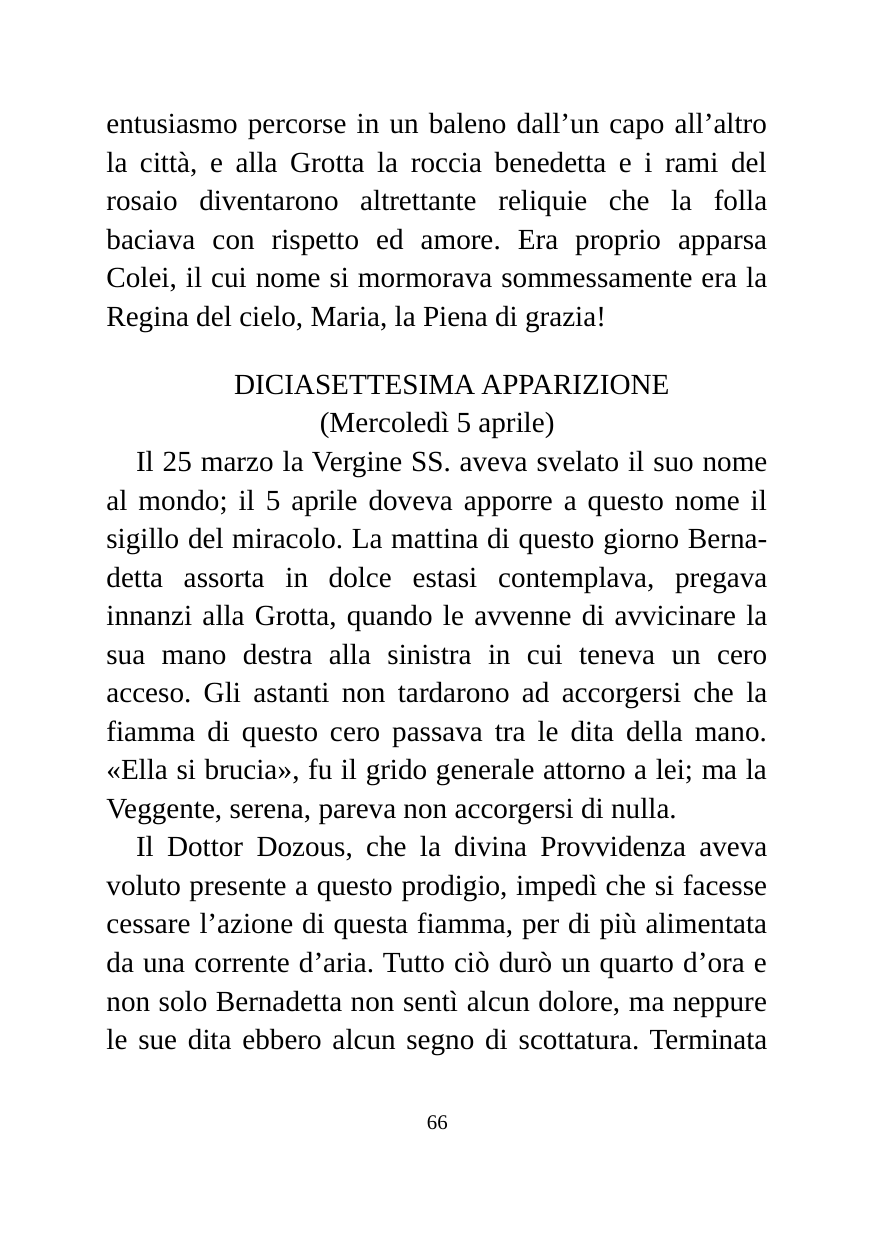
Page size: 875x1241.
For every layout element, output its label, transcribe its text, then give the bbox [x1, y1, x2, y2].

text DICIASETTESIMA APPARIZIONE (Mercoledì 5 aprile) [106, 367, 768, 439]
text Il Dottor Dozous, che la divina Provvidenza aveva voluto presente a questo prodigio, impedì che si facesse cessare l’azione di questa fiamma, per di più alimentata da una corrente d’aria. Tutto ciò durò un quarto d’ora e non solo Bernadetta non sentì alcun dolore, ma neppure le sue dita ebbero alcun segno di scottatura. Terminata [106, 829, 768, 1056]
text entusiasmo percorse in un baleno dall’un capo all’altro la città, e alla Grotta la roccia benedetta e i rami del rosaio diventarono altrettante reliquie che la folla baciava con rispetto ed amore. Era proprio apparsa Colei, il cui nome si mormorava sommessamente era la Regina del cielo, Maria, la Piena di grazia! [106, 106, 768, 332]
text Il 25 marzo la Vergine SS. aveva svelato il suo nome al mondo; il 5 aprile doveva apporre a questo nome il sigillo del miracolo. La mattina di questo giorno Berna- detta assorta in dolce estasi contemplava, pregava innanzi alla Grotta, quando le avvenne di avvicinare la sua mano destra alla sinistra in cui teneva un cero acceso. Gli astanti non tardarono ad accorgersi che la fiamma di questo cero passava tra le dita della mano. «Ella si brucia», fu il grido generale attorno a lei; ma la Veggente, serena, pareva non accorgersi di nulla. [106, 444, 768, 824]
